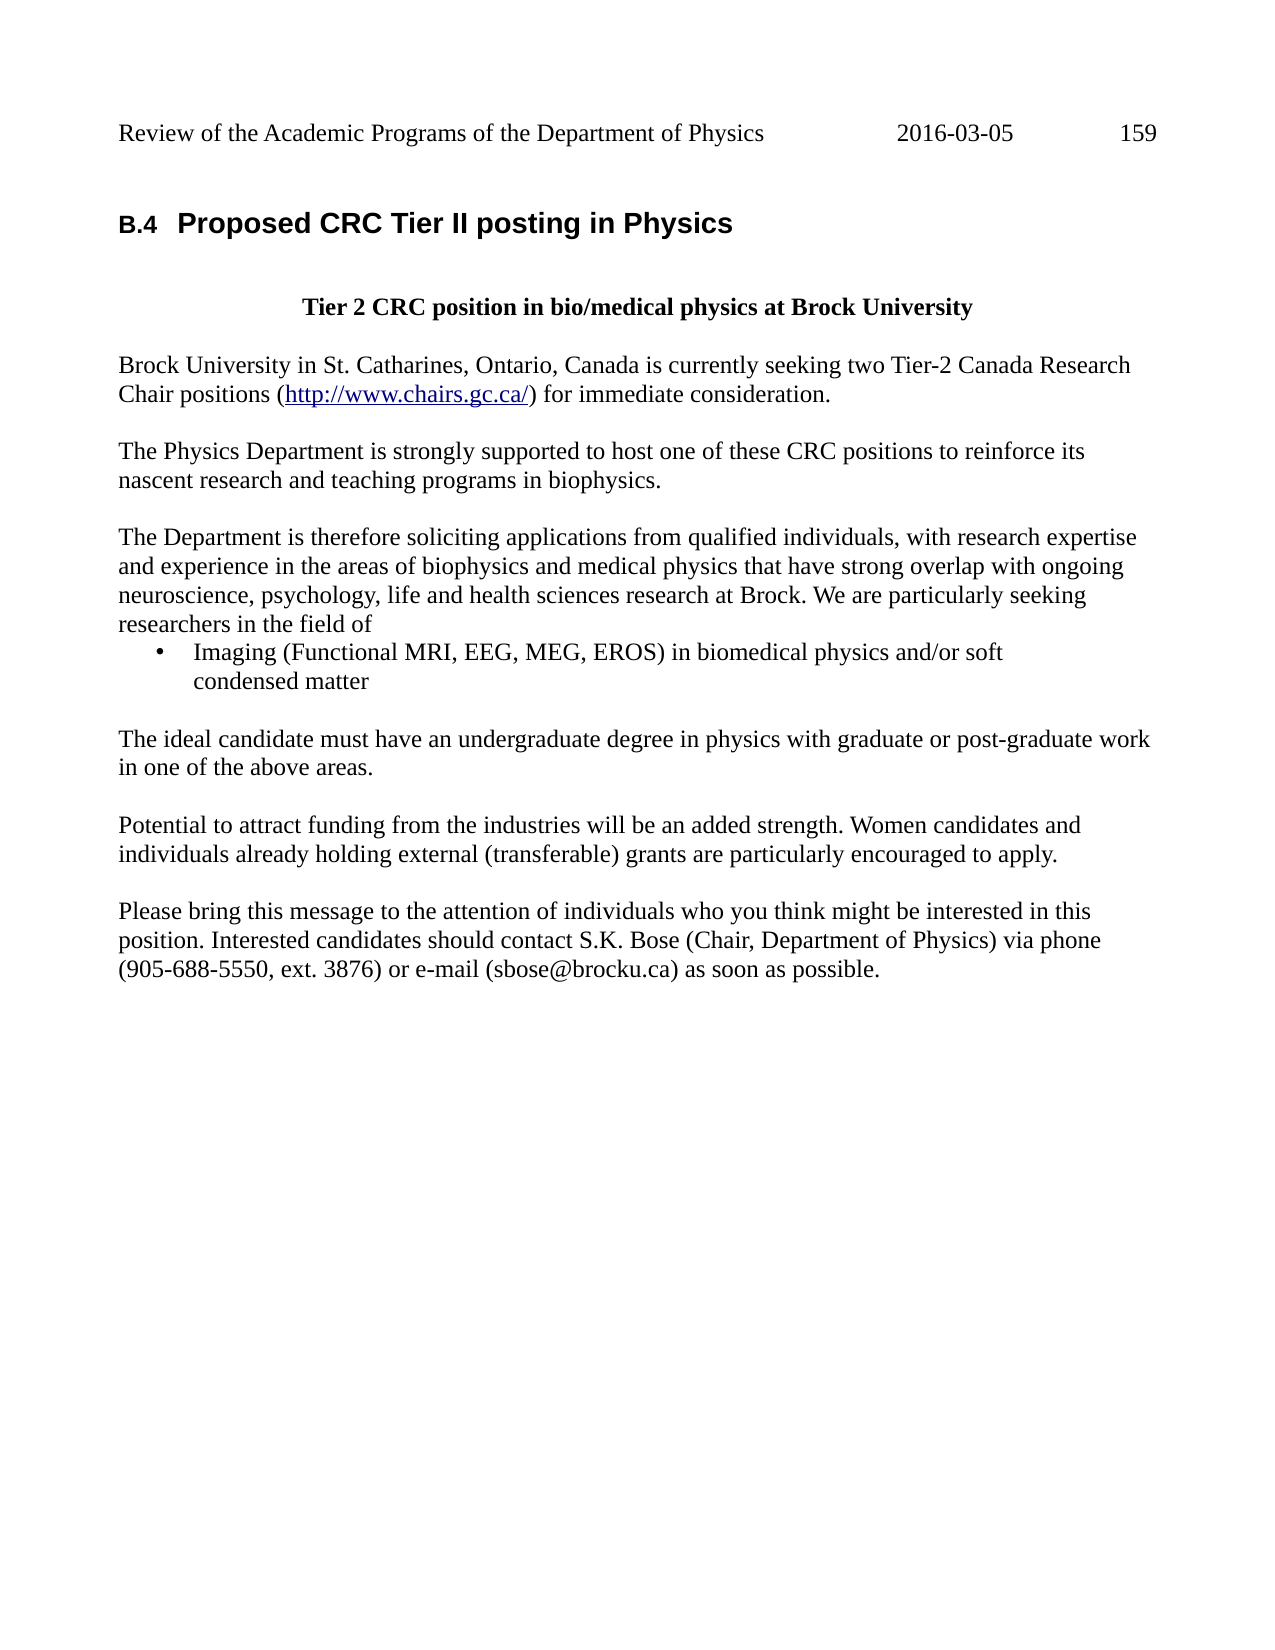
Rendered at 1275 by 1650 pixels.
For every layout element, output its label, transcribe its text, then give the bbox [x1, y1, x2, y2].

text The ideal candidate must have an undergraduate degree in physics with graduate or post-graduate work in one of the above areas. Potential to attract funding from the industries will be an added strength. Women candidates and individuals already holding external (transferable) grants are particularly encouraged to apply. Please bring this message to the attention of individuals who you think might be interested in this position. Interested candidates should contact S.K. Bose (Chair, Department of Physics) via phone (905-688-5550, ext. 3876) or e-mail (sbose@brocku.ca) as soon as possible. [118, 724, 1157, 982]
text The Department is therefore soliciting applications from qualified individuals, with research expertise and experience in the areas of biophysics and medical physics that have strong overlap with ongoing neuroscience, psychology, life and health sciences research at Brock. We are particularly seeking researchers in the field of [118, 494, 1157, 637]
text Brock University in St. Catharines, Ontario, Canada is currently seeking two Tier-2 Canada Research Chair positions (http://www.chairs.gc.ca/) for immediate consideration. The Physics Department is strongly supported to host one of these CRC positions to reinforce its nascent research and teaching programs in biophysics. [118, 321, 1157, 494]
list Imaging (Functional MRI, EEG, MEG, EROS) in biomedical physics and/or soft condensed matter [156, 637, 1157, 695]
subtitle Proposed CRC Tier II posting in Physics [118, 206, 1157, 239]
text Tier 2 CRC position in bio/medical physics at Brock University [118, 292, 1157, 321]
